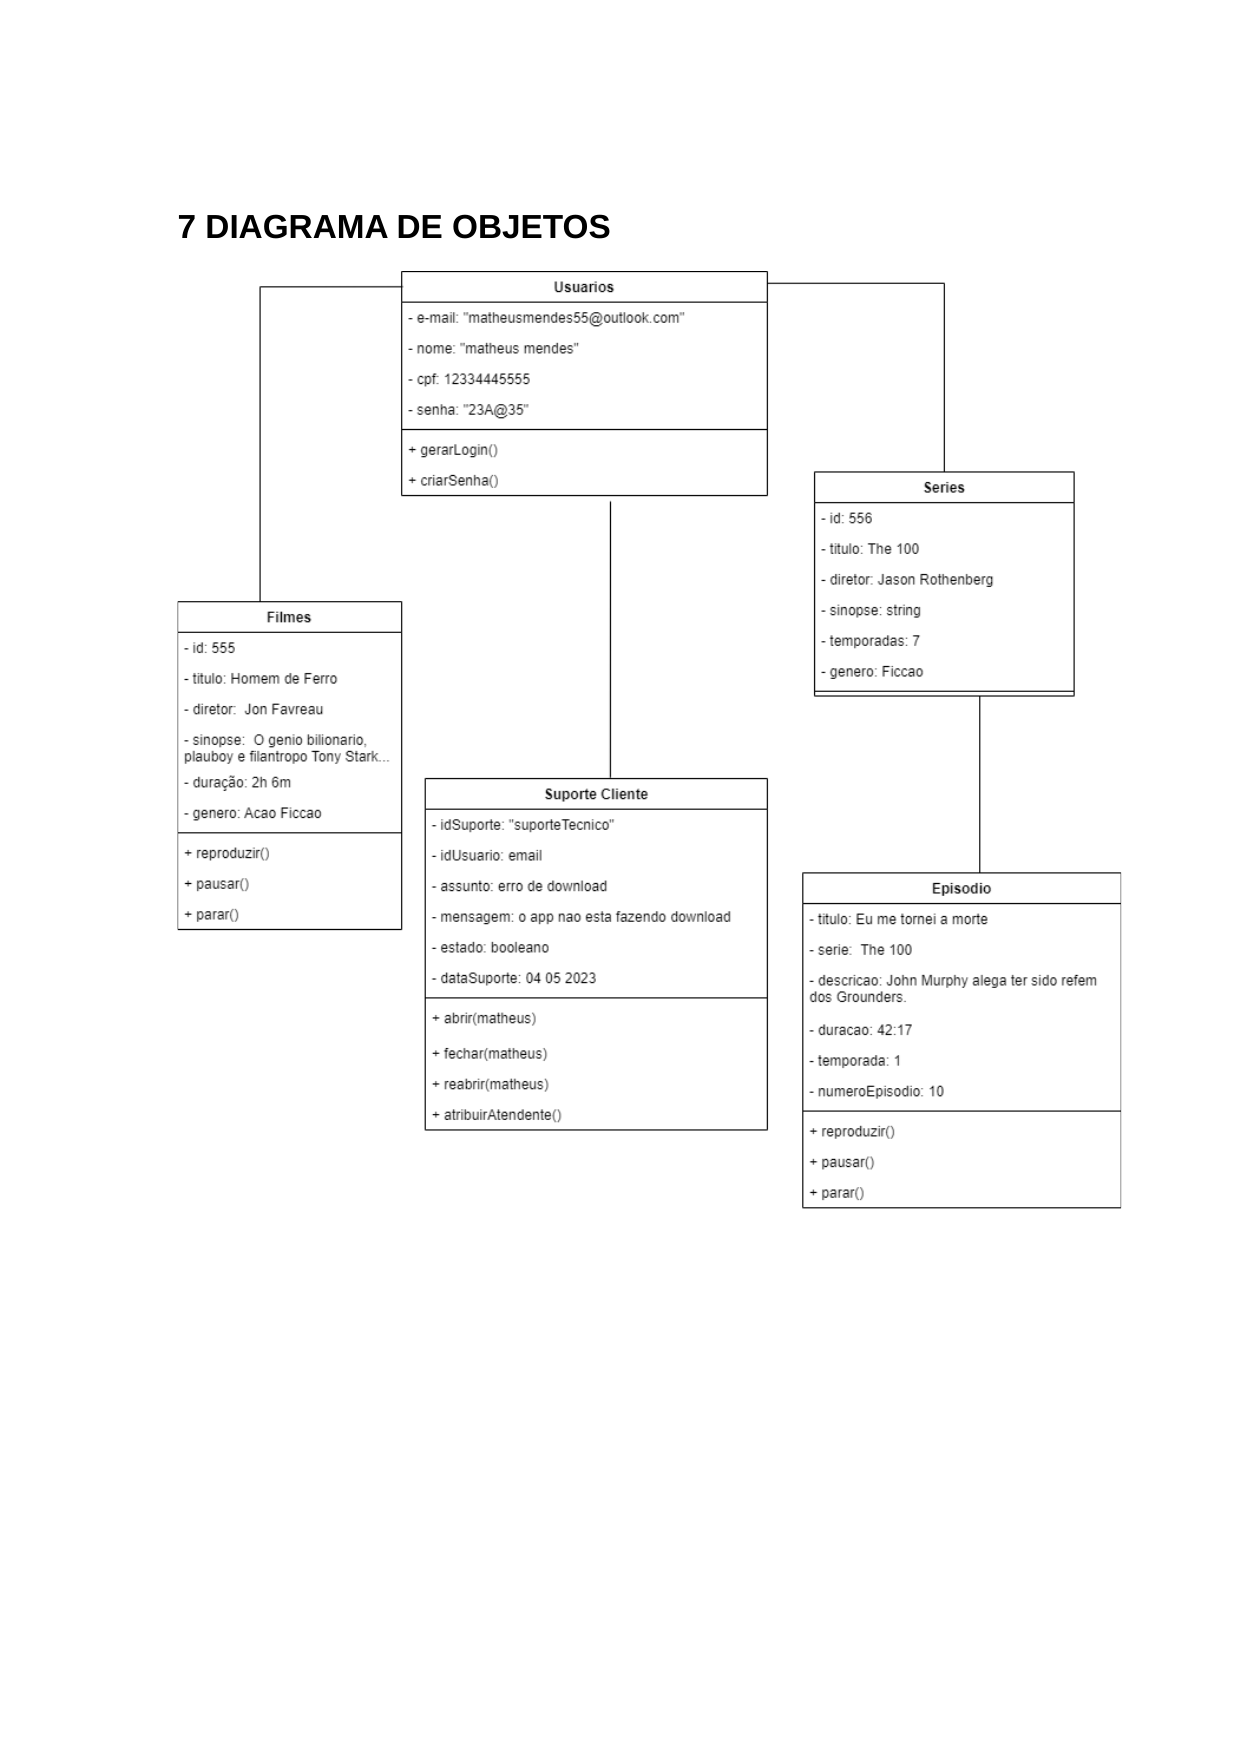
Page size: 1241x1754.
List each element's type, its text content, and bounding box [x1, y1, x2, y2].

subtitle 7 DIAGRAMA DE OBJETOS [177, 207, 1121, 245]
